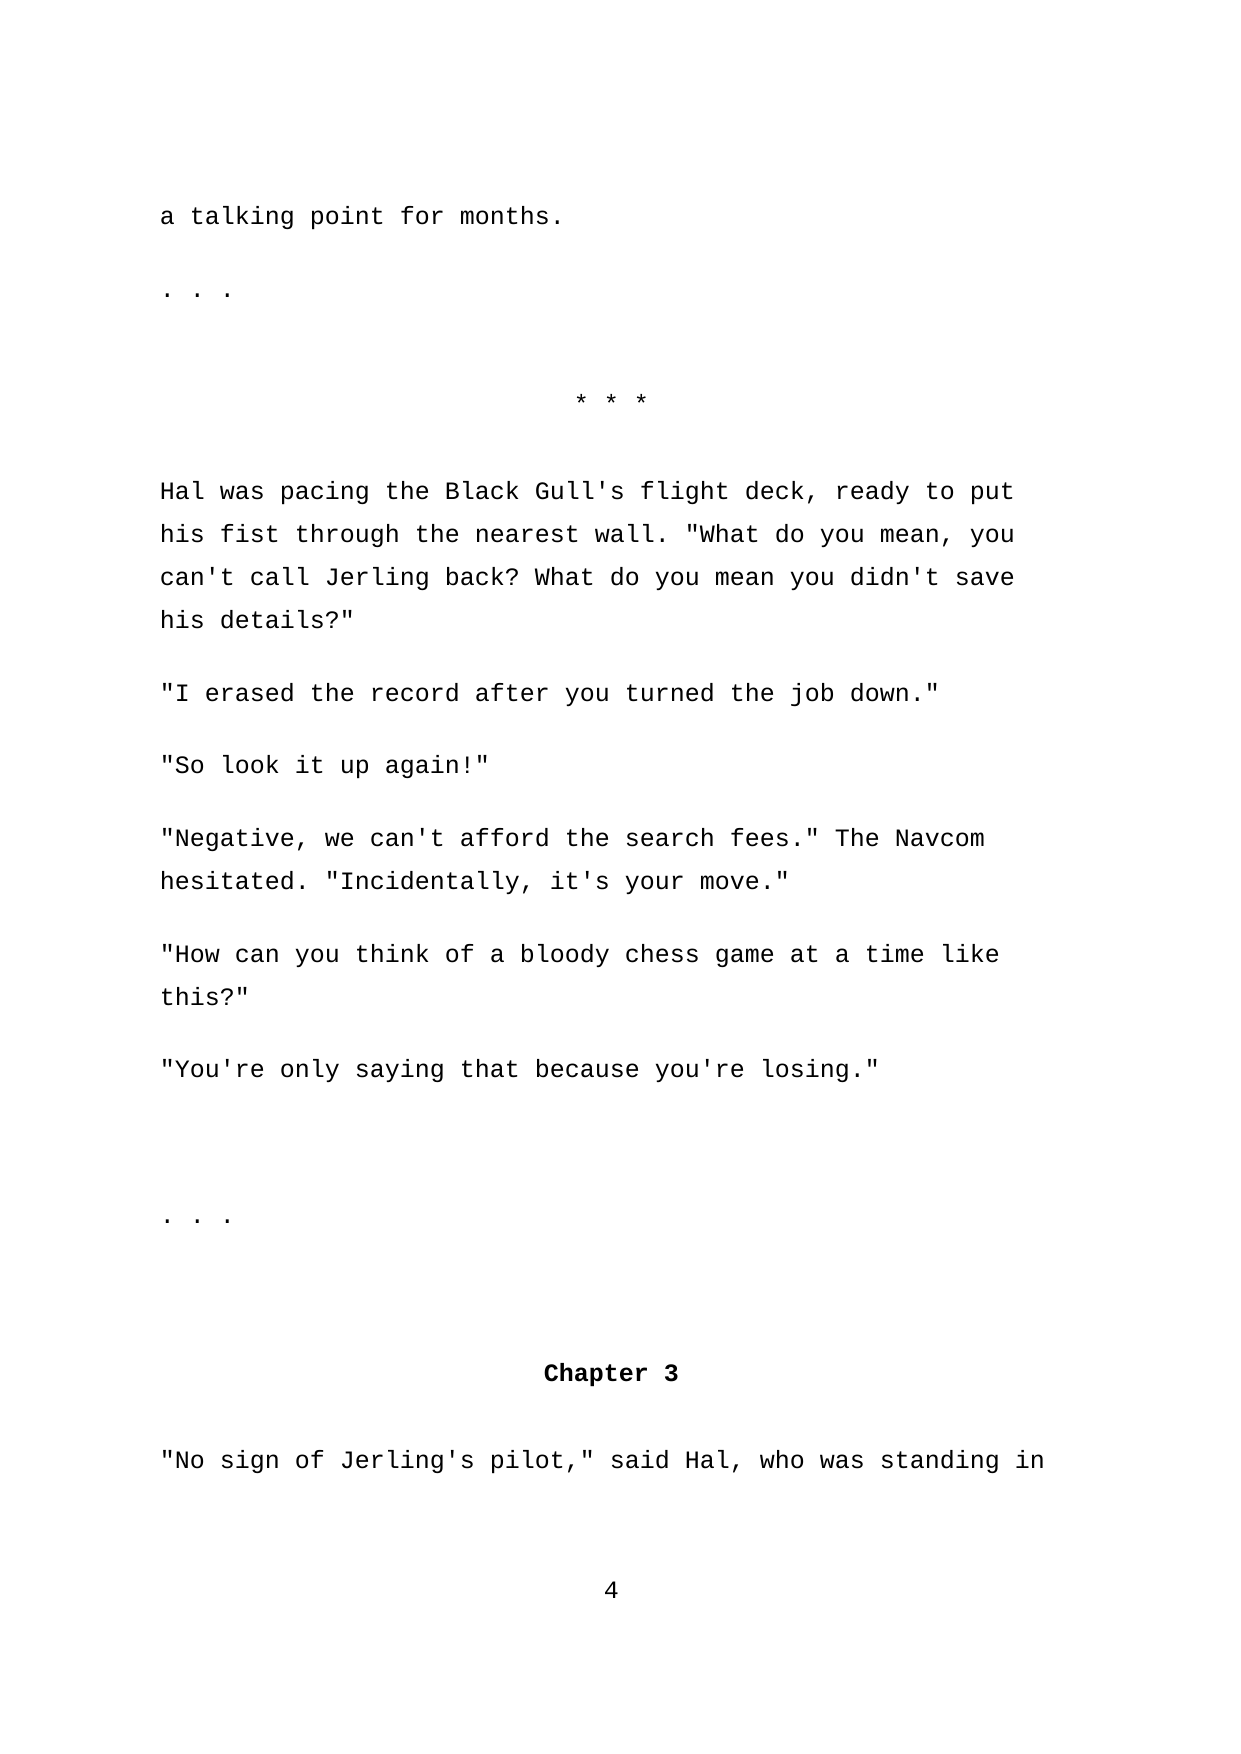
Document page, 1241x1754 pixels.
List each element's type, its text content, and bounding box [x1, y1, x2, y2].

text "How can you think of a bloody chess game at a time like this?" [159, 926, 1063, 1013]
subtitle * * * [159, 377, 1063, 420]
text "I erased the record after you turned the job down." [159, 666, 1063, 709]
subtitle Chapter 3 [159, 1346, 1063, 1389]
text . . . [159, 262, 1063, 305]
text "No sign of Jerling's pilot," said Hal, who was standing in [159, 1432, 1063, 1476]
text . . . [159, 1187, 1063, 1231]
text "So look it up again!" [159, 738, 1063, 781]
text a talking point for months. [159, 189, 1063, 232]
text "You're only saying that because you're losing." [159, 1042, 1063, 1085]
text "Negative, we can't afford the search fees." The Navcom hesitated. "Incidentally, it's your move." [159, 811, 1063, 897]
text Hal was pacing the Black Gull's flight deck, ready to put his fist through the nearest wall. "What do you mean, you can't call Jerling back? What do you mean you didn't save his details?" [159, 463, 1063, 636]
